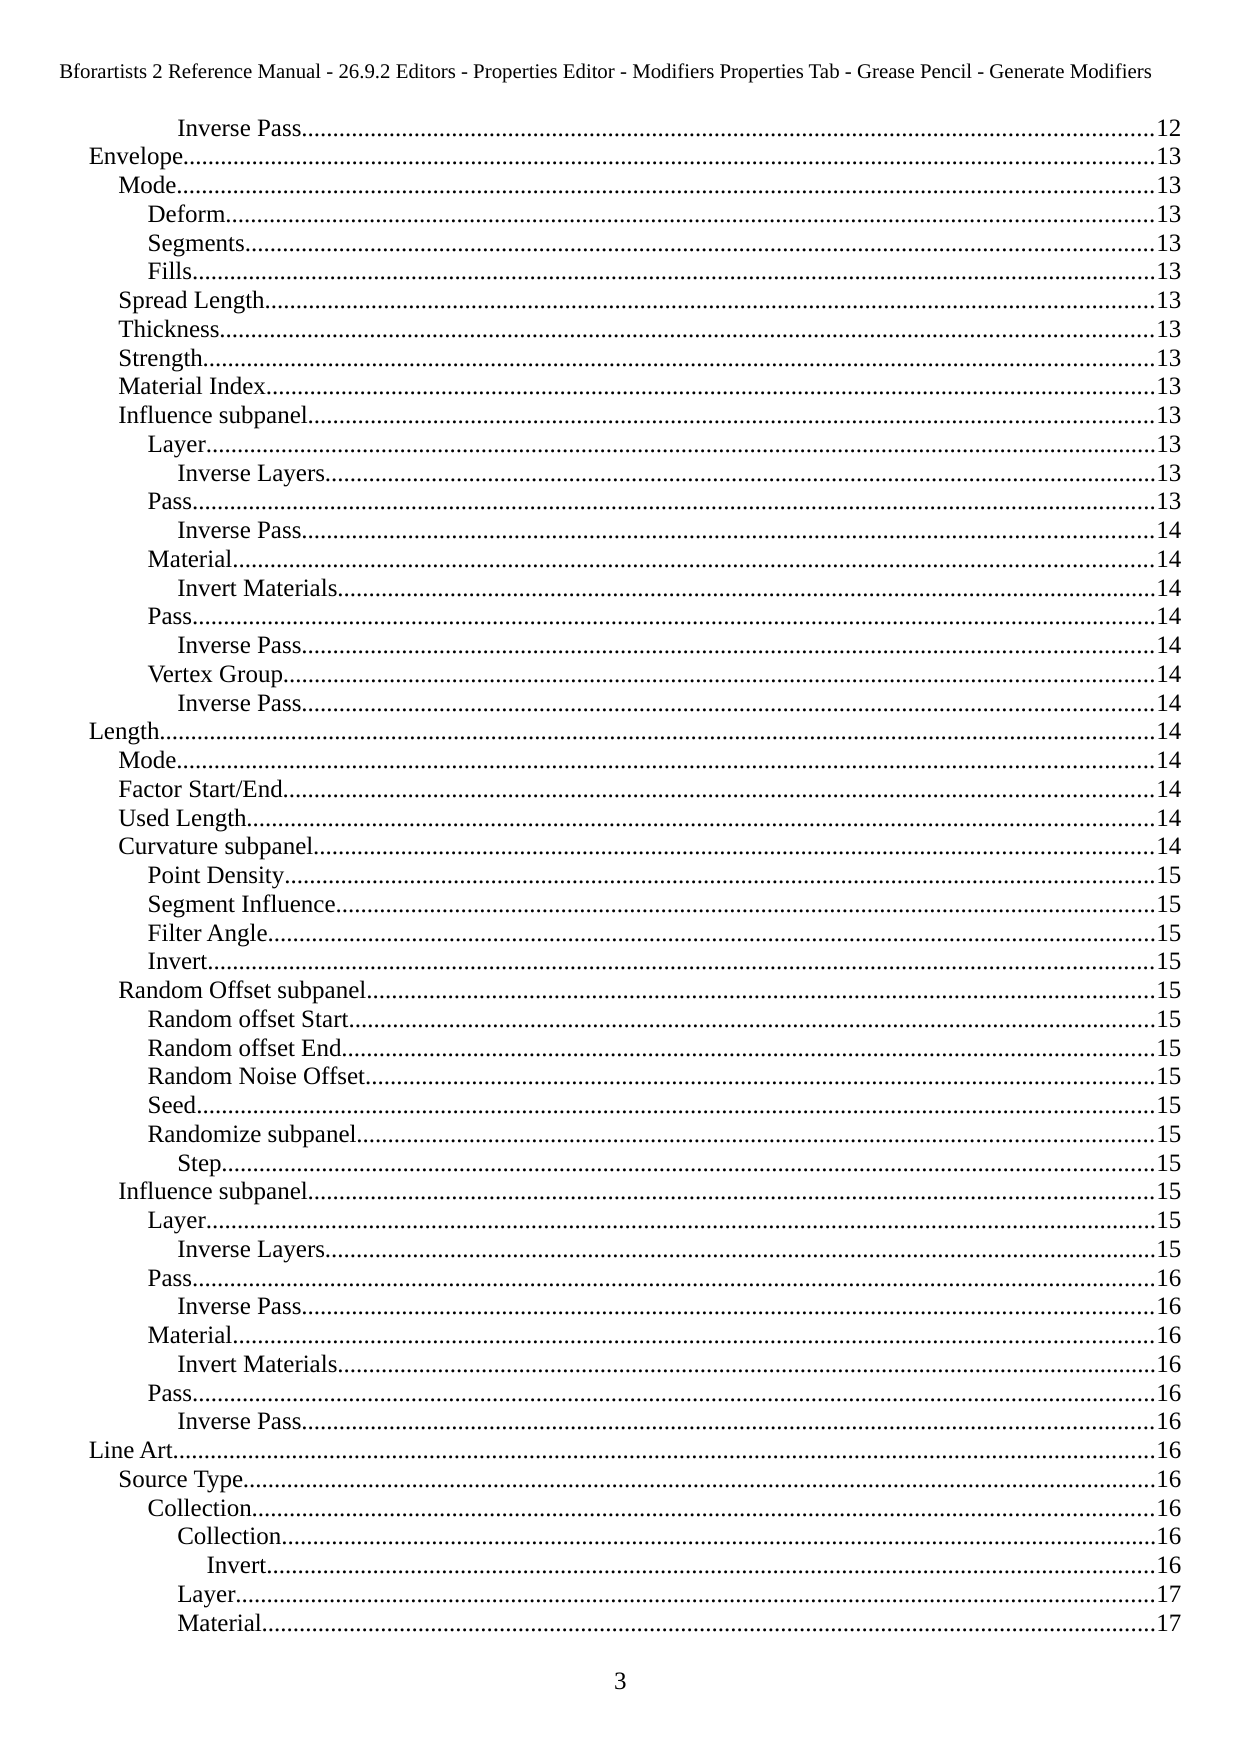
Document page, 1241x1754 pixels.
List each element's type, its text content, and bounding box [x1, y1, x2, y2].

text Fills 13 [147, 256, 1181, 285]
text Influence subpanel 15 [118, 1176, 1181, 1205]
text Vertex Group 14 [147, 659, 1181, 688]
text Inverse Layers 13 [177, 458, 1181, 486]
text Inverse Pass 12 [177, 113, 1181, 141]
text Deform 13 [147, 199, 1181, 228]
text Envelope 13 [88, 141, 1181, 170]
text Material Index 13 [118, 371, 1181, 400]
text Random Noise Offset 15 [147, 1061, 1181, 1090]
text Inverse Pass 14 [177, 630, 1181, 659]
text Influence subpanel 13 [118, 400, 1181, 429]
text Layer 13 [147, 429, 1181, 458]
text Curvature subpanel 14 [118, 831, 1181, 860]
text Step 15 [177, 1148, 1181, 1176]
text Random Offset subpanel 15 [118, 975, 1181, 1004]
text Pass 14 [147, 601, 1181, 630]
text Invert Materials 14 [177, 573, 1181, 601]
text Source Type 16 [118, 1464, 1181, 1493]
text Inverse Layers 15 [177, 1234, 1181, 1263]
text Point Density 15 [147, 860, 1181, 889]
text Material 17 [177, 1608, 1181, 1636]
text Layer 17 [177, 1579, 1181, 1608]
text Used Length 14 [118, 803, 1181, 831]
text Segments 13 [147, 228, 1181, 256]
text Invert 16 [206, 1550, 1181, 1579]
text Inverse Pass 14 [177, 688, 1181, 716]
text Segment Influence 15 [147, 889, 1181, 918]
text Invert Materials 16 [177, 1349, 1181, 1378]
text Random offset End 15 [147, 1033, 1181, 1061]
text Thickness 13 [118, 314, 1181, 343]
text Seed 15 [147, 1090, 1181, 1119]
text Length 14 [88, 716, 1181, 745]
text Spread Length 13 [118, 285, 1181, 314]
text Mode 13 [118, 170, 1181, 199]
text Inverse Pass 16 [177, 1291, 1181, 1320]
text Material 14 [147, 544, 1181, 573]
text Material 16 [147, 1320, 1181, 1349]
text Strength 13 [118, 343, 1181, 371]
text Collection 16 [147, 1493, 1181, 1521]
text Pass 16 [147, 1378, 1181, 1406]
text Pass 13 [147, 486, 1181, 515]
text Line Art 16 [88, 1435, 1181, 1464]
text Mode 14 [118, 745, 1181, 774]
text Inverse Pass 16 [177, 1406, 1181, 1435]
text Inverse Pass 14 [177, 515, 1181, 544]
text Collection 16 [177, 1521, 1181, 1550]
text Layer 15 [147, 1205, 1181, 1234]
text Pass 16 [147, 1263, 1181, 1291]
text Filter Angle 15 [147, 918, 1181, 946]
text Random offset Start 15 [147, 1004, 1181, 1033]
text Invert 15 [147, 946, 1181, 975]
text Randomize subpanel 15 [147, 1119, 1181, 1148]
text Factor Start/End 14 [118, 774, 1181, 803]
